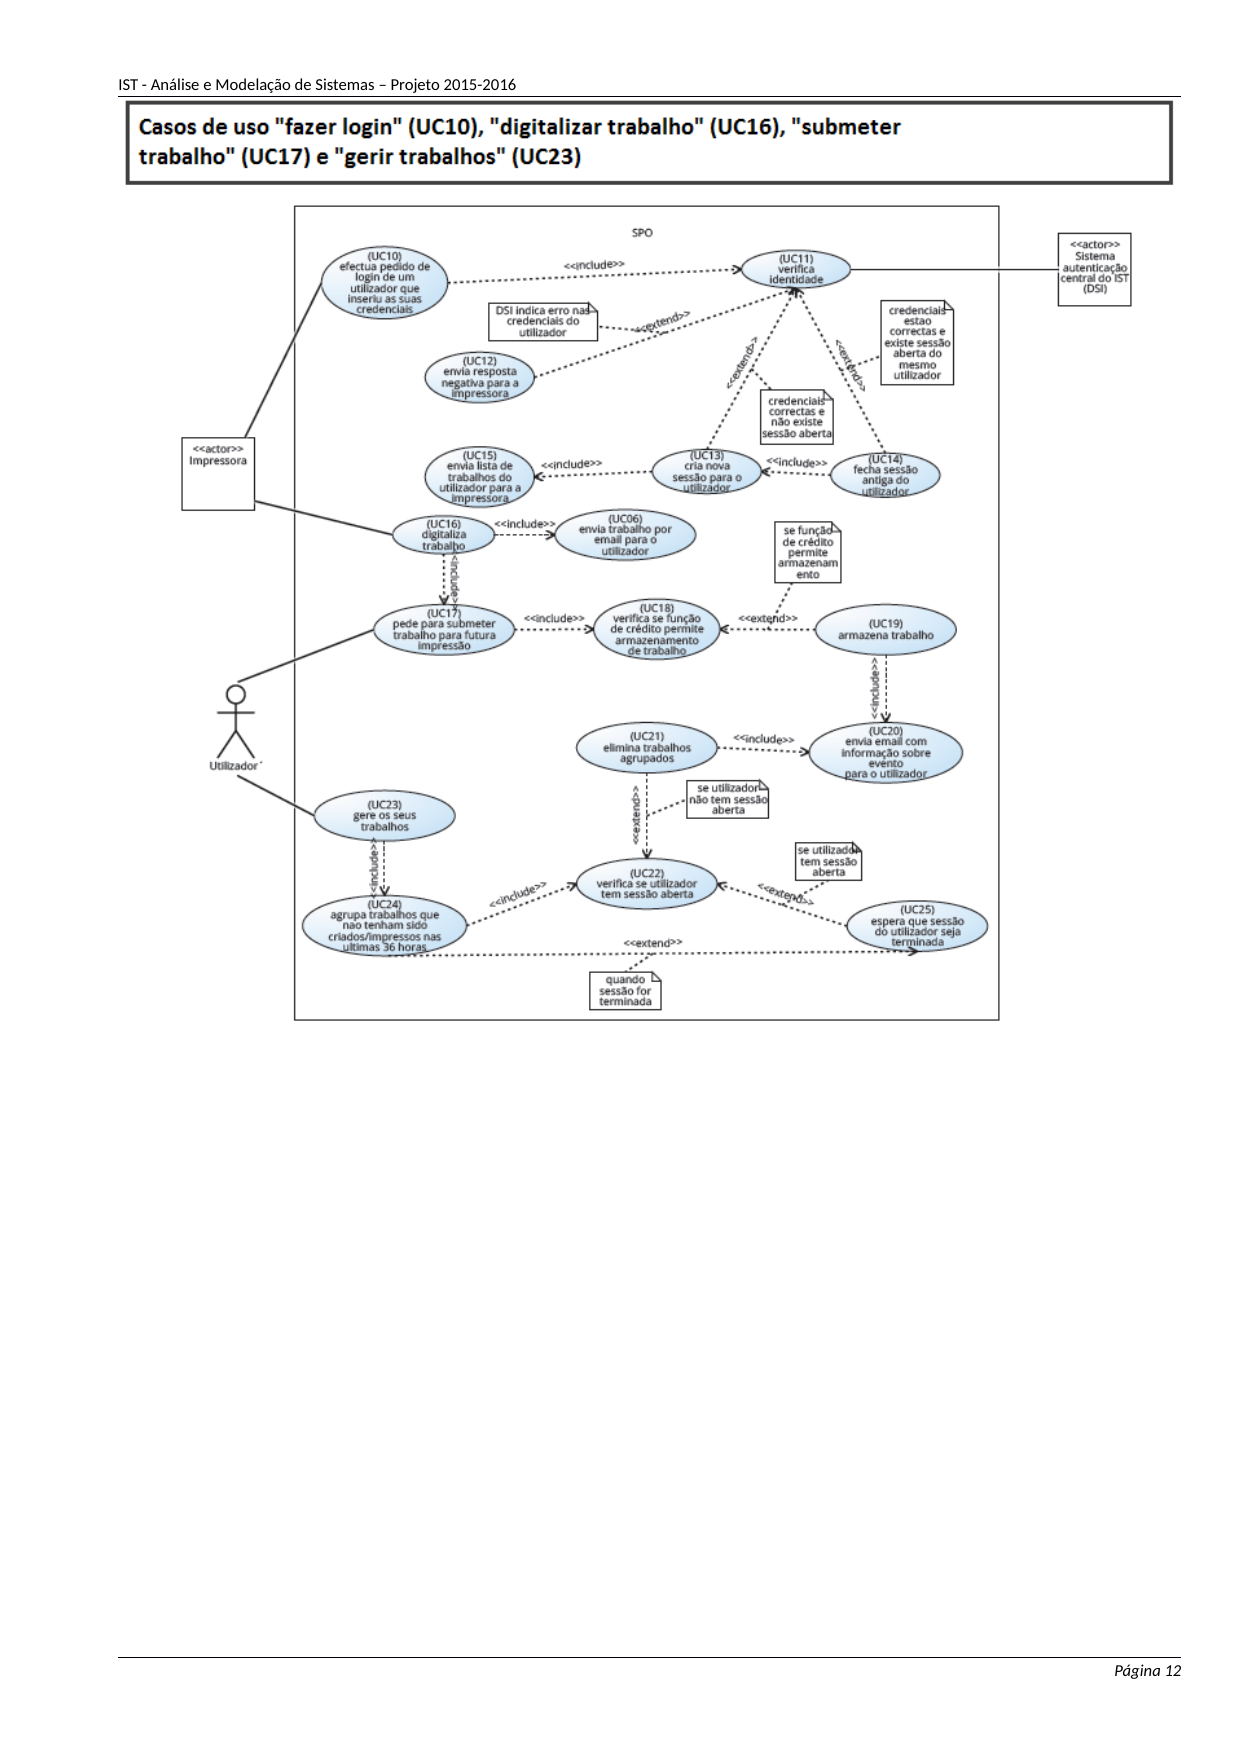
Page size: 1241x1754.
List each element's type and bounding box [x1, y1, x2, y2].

picture [122, 97, 1177, 1092]
